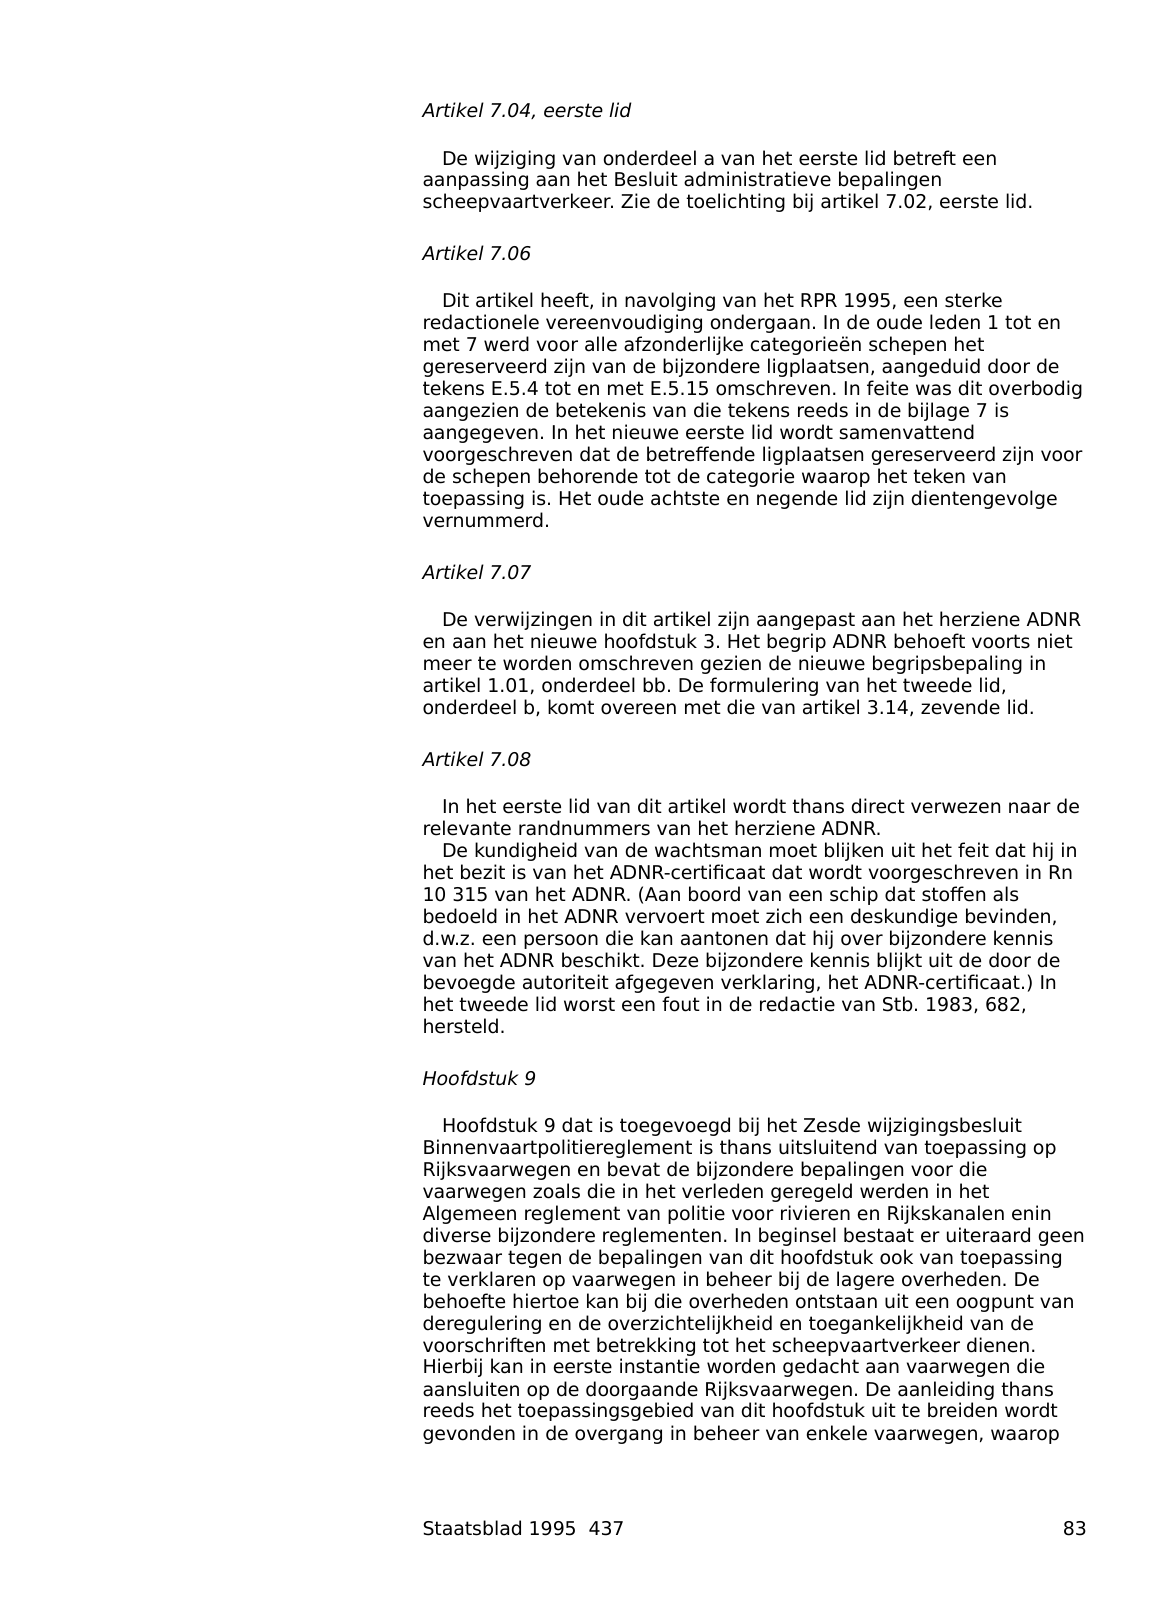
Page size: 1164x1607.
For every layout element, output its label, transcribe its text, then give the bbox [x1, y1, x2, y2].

subtitle Artikel 7.06 [422, 243, 1087, 265]
text De verwijzingen in dit artikel zijn aangepast aan het herziene ADNR en aan het nieuwe hoofdstuk 3. Het begrip ADNR behoeft voorts niet meer te worden omschreven gezien de nieuwe begripsbepaling in artikel 1.01, onderdeel bb. De formulering van het tweede lid, onderdeel b, komt overeen met die van artikel 3.14, zevende lid. [422, 609, 1087, 719]
text De kundigheid van de wachtsman moet blijken uit het feit dat hij in het bezit is van het ADNR-certificaat dat wordt voorgeschreven in Rn 10 315 van het ADNR. (Aan boord van een schip dat stoffen als bedoeld in het ADNR vervoert moet zich een deskundige bevinden, d.w.z. een persoon die kan aantonen dat hij over bijzondere kennis van het ADNR beschikt. Deze bijzondere kennis blijkt uit de door de bevoegde autoriteit afgegeven verklaring, het ADNR-certificaat.) In het tweede lid worst een fout in de redactie van Stb. 1983, 682, hersteld. [422, 840, 1087, 1038]
text Hoofdstuk 9 dat is toegevoegd bij het Zesde wijzigingsbesluit Binnenvaartpolitiereglement is thans uitsluitend van toepassing op Rijksvaarwegen en bevat de bijzondere bepalingen voor die vaarwegen zoals die in het verleden geregeld werden in het Algemeen reglement van politie voor rivieren en Rijkskanalen enin diverse bijzondere reglementen. In beginsel bestaat er uiteraard geen bezwaar tegen de bepalingen van dit hoofdstuk ook van toepassing te verklaren op vaarwegen in beheer bij de lagere overheden. De behoefte hiertoe kan bij die overheden ontstaan uit een oogpunt van deregulering en de overzichtelijkheid en toegankelijkheid van de voorschriften met betrekking tot het scheepvaartverkeer dienen. Hierbij kan in eerste instantie worden gedacht aan vaarwegen die aansluiten op de doorgaande Rijksvaarwegen. De aanleiding thans reeds het toepassingsgebied van dit hoofdstuk uit te breiden wordt gevonden in de overgang in beheer van enkele vaarwegen, waarop [422, 1115, 1087, 1444]
text Dit artikel heeft, in navolging van het RPR 1995, een sterke redactionele vereenvoudiging ondergaan. In de oude leden 1 tot en met 7 werd voor alle afzonderlijke categorieën schepen het gereserveerd zijn van de bijzondere ligplaatsen, aangeduid door de tekens E.5.4 tot en met E.5.15 omschreven. In feite was dit overbodig aangezien de betekenis van die tekens reeds in de bijlage 7 is aangegeven. In het nieuwe eerste lid wordt samenvattend voorgeschreven dat de betreffende ligplaatsen gereserveerd zijn voor de schepen behorende tot de categorie waarop het teken van toepassing is. Het oude achtste en negende lid zijn dientengevolge vernummerd. [422, 290, 1087, 532]
text In het eerste lid van dit artikel wordt thans direct verwezen naar de relevante randnummers van het herziene ADNR. [422, 796, 1087, 840]
subtitle Artikel 7.08 [422, 749, 1087, 771]
text De wijziging van onderdeel a van het eerste lid betreft een aanpassing aan het Besluit administratieve bepalingen scheepvaartverkeer. Zie de toelichting bij artikel 7.02, eerste lid. [422, 147, 1087, 213]
subtitle Artikel 7.07 [422, 562, 1087, 584]
subtitle Hoofdstuk 9 [422, 1068, 1087, 1090]
subtitle Artikel 7.04, eerste lid [422, 100, 1087, 122]
